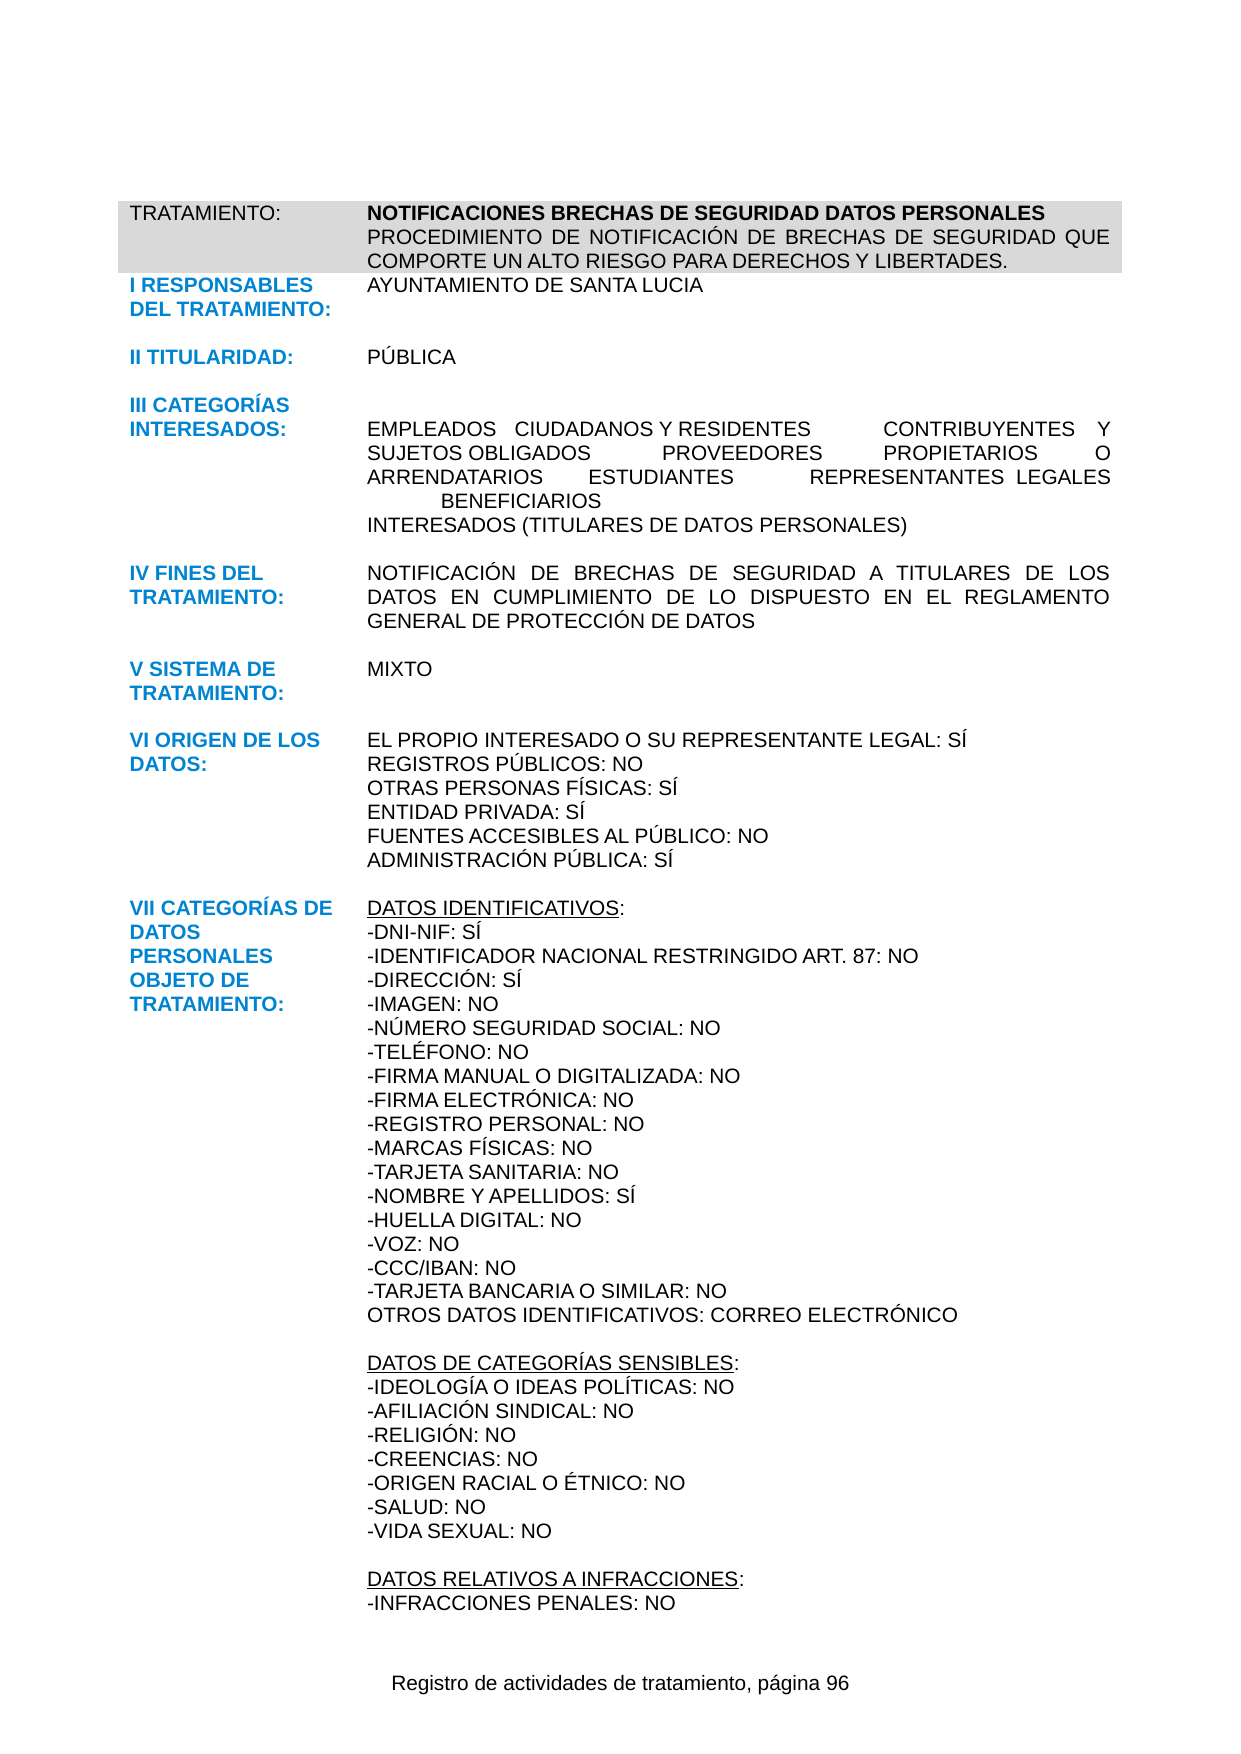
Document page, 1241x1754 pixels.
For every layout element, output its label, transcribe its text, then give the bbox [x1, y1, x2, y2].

table_header NOTIFICACIONES BRECHAS DE SEGURIDAD DATOS PERSONALES PROCEDIMIENTO DE NOTIFICACIÓN DE BRECHAS DE SEGURIDAD QUE COMPORTE UN ALTO RIESGO PARA DERECHOS Y LIBERTADES. [356, 201, 1122, 273]
table_cell NOTIFICACIÓN DE BRECHAS DE SEGURIDAD A TITULARES DE LOS DATOS EN CUMPLIMIENTO DE LO DISPUESTO EN EL REGLAMENTO GENERAL DE PROTECCIÓN DE DATOS [356, 561, 1122, 656]
table_cell EL PROPIO INTERESADO O SU REPRESENTANTE LEGAL: SÍ REGISTROS PÚBLICOS: NO OTRAS PERSONAS FÍSICAS: SÍ ENTIDAD PRIVADA: SÍ FUENTES ACCESIBLES AL PÚBLICO: NO ADMINISTRACIÓN PÚBLICA: SÍ [356, 728, 1122, 896]
table_cell VII CATEGORÍAS DE DATOS PERSONALES OBJETO DE TRATAMIENTO: [118, 896, 356, 1615]
table_cell VI ORIGEN DE LOS DATOS: [118, 728, 356, 896]
table_cell MIXTO [356, 656, 1122, 728]
table_cell III CATEGORÍAS INTERESADOS: [118, 393, 356, 561]
table_cell IV FINES DEL TRATAMIENTO: [118, 561, 356, 656]
table_cell V SISTEMA DE TRATAMIENTO: [118, 656, 356, 728]
table_cell DATOS IDENTIFICATIVOS: -DNI-NIF: SÍ -IDENTIFICADOR NACIONAL RESTRINGIDO ART. 87: NO -DIRECCIÓN: SÍ -IMAGEN: NO -NÚMERO SEGURIDAD SOCIAL: NO -TELÉFONO: NO -FIRMA MANUAL O DIGITALIZADA: NO -FIRMA ELECTRÓNICA: NO -REGISTRO PERSONAL: NO -MARCAS FÍSICAS: NO -TARJETA SANITARIA: NO -NOMBRE Y APELLIDOS: SÍ -HUELLA DIGITAL: NO -VOZ: NO -CCC/IBAN: NO -TARJETA BANCARIA O SIMILAR: NO OTROS DATOS IDENTIFICATIVOS: CORREO ELECTRÓNICO DATOS DE CATEGORÍAS SENSIBLES: -IDEOLOGÍA O IDEAS POLÍTICAS: NO -AFILIACIÓN SINDICAL: NO -RELIGIÓN: NO -CREENCIAS: NO -ORIGEN RACIAL O ÉTNICO: NO -SALUD: NO -VIDA SEXUAL: NO DATOS RELATIVOS A INFRACCIONES: -INFRACCIONES PENALES: NO [356, 896, 1122, 1615]
table_cell II TITULARIDAD: [118, 345, 356, 393]
table_cell PÚBLICA [356, 345, 1122, 393]
table_header TRATAMIENTO: [118, 201, 356, 273]
table_cell EMPLEADOS CIUDADANOS Y RESIDENTES CONTRIBUYENTES Y SUJETOS OBLIGADOS PROVEEDORES PROPIETARIOS O ARRENDATARIOS ESTUDIANTES REPRESENTANTES LEGALES BENEFICIARIOS INTERESADOS (TITULARES DE DATOS PERSONALES) [356, 393, 1122, 561]
table_cell I RESPONSABLES DEL TRATAMIENTO: [118, 273, 356, 345]
table_cell AYUNTAMIENTO DE SANTA LUCIA [356, 273, 1122, 345]
